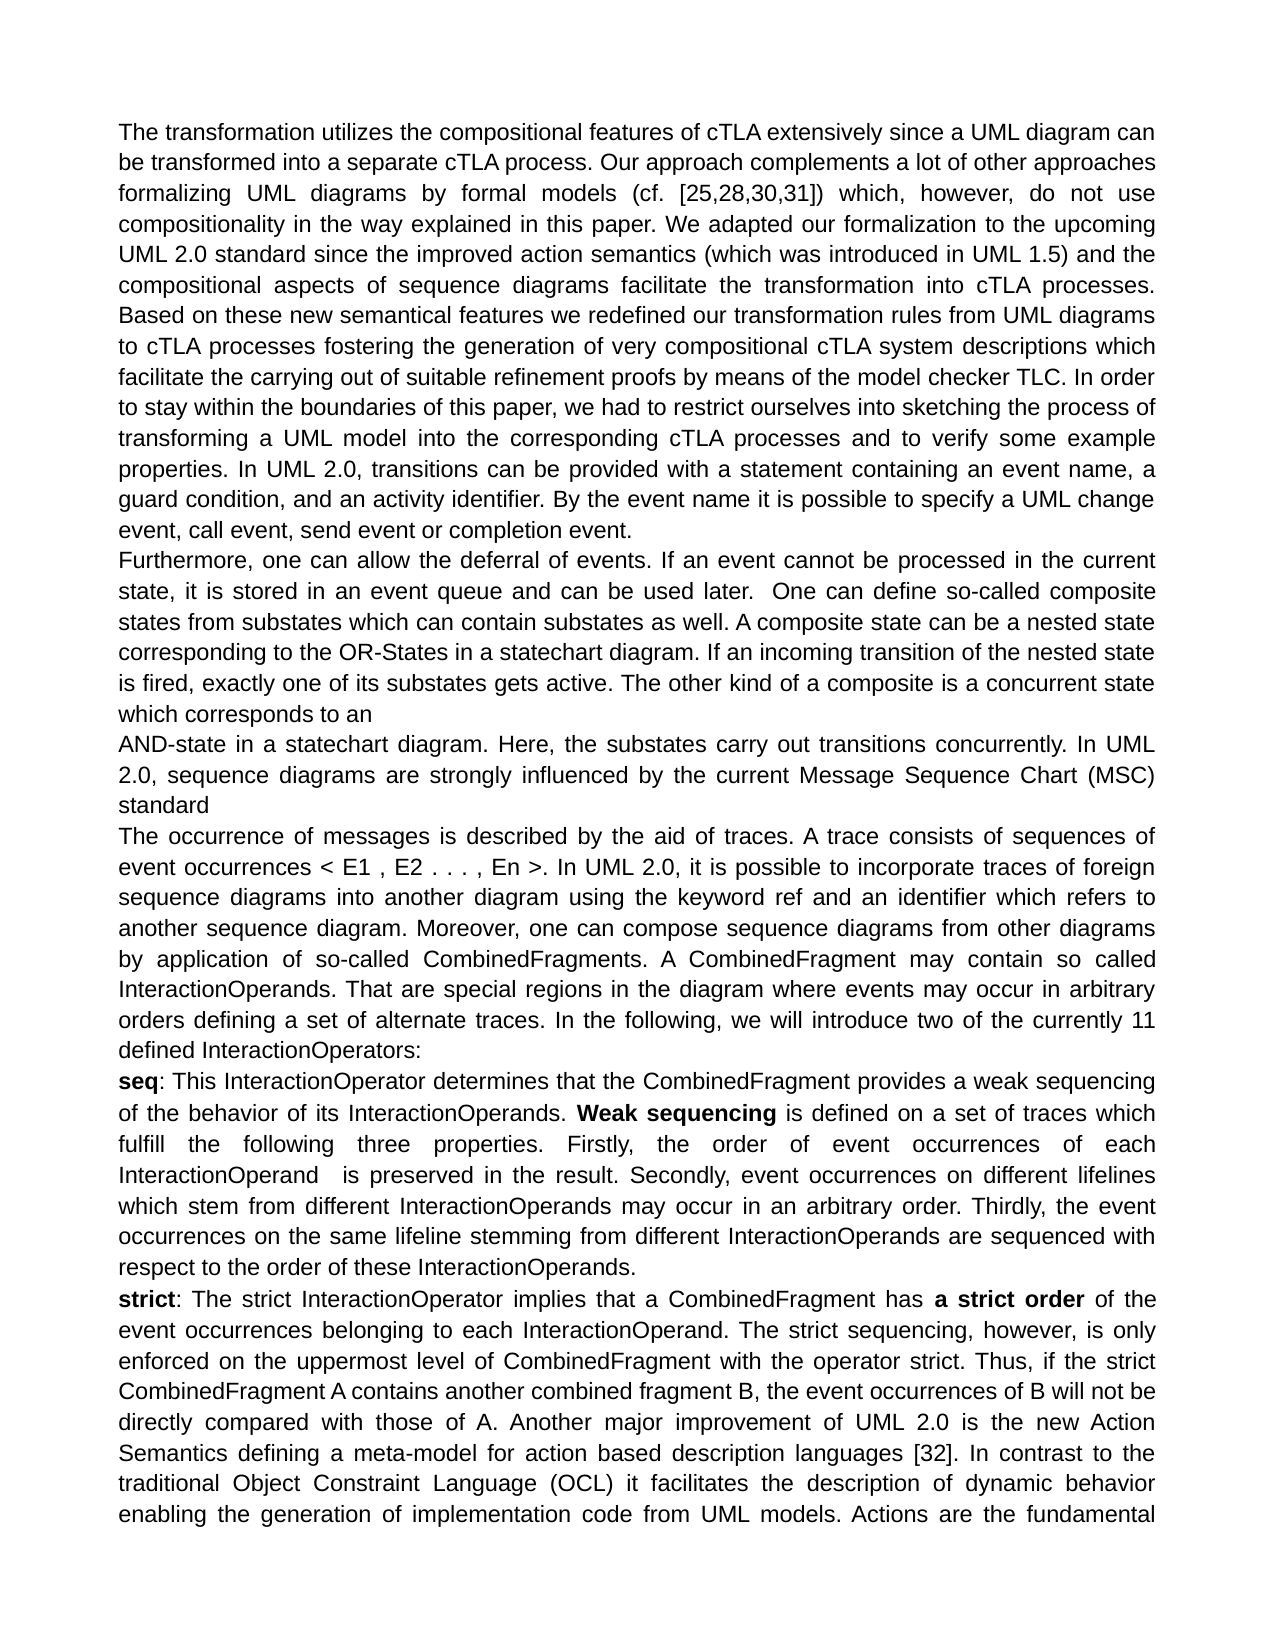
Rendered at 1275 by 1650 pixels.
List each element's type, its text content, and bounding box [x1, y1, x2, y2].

text strict: The strict InteractionOperator implies that a CombinedFragment has a strict order of the event occurrences belonging to each InteractionOperand. The strict sequencing, however, is only enforced on the uppermost level of CombinedFragment with the operator strict. Thus, if the strict CombinedFragment A contains another combined fragment B, the event occurrences of B will not be directly compared with those of A. Another major improvement of UML 2.0 is the new Action Semantics defining a meta-model for action based description languages [32]. In contrast to the traditional Object Constraint Language (OCL) it facilitates the description of dynamic behavior enabling the generation of implementation code from UML models. Actions are the fundamental [118, 1284, 1157, 1527]
text Furthermore, one can allow the deferral of events. If an event cannot be processed in the current state, it is stored in an event queue and can be used later. One can define so-called composite states from substates which can contain substates as well. A composite state can be a nested state corresponding to the OR-States in a statechart diagram. If an incoming transition of the nested state is fired, exactly one of its substates gets active. The other kind of a composite is a concurrent state which corresponds to an [118, 547, 1157, 727]
text AND-state in a statechart diagram. Here, the substates carry out transitions concurrently. In UML 2.0, sequence diagrams are strongly influenced by the current Message Sequence Chart (MSC) standard [118, 731, 1157, 819]
text The transformation utilizes the compositional features of cTLA extensively since a UML diagram can be transformed into a separate cTLA process. Our approach complements a lot of other approaches formalizing UML diagrams by formal models (cf. [25,28,30,31]) which, however, do not use compositionality in the way explained in this paper. We adapted our formalization to the upcoming UML 2.0 standard since the improved action semantics (which was introduced in UML 1.5) and the compositional aspects of sequence diagrams facilitate the transformation into cTLA processes. Based on these new semantical features we redefined our transformation rules from UML diagrams to cTLA processes fostering the generation of very compositional cTLA system descriptions which facilitate the carrying out of suitable refinement proofs by means of the model checker TLC. In order to stay within the boundaries of this paper, we had to restrict ourselves into sketching the process of transforming a UML model into the corresponding cTLA processes and to verify some example properties. In UML 2.0, transitions can be provided with a statement containing an event name, a guard condition, and an activity identifier. By the event name it is possible to specify a UML change event, call event, send event or completion event. [118, 118, 1157, 543]
text seq: This InteractionOperator determines that the CombinedFragment provides a weak sequencing of the behavior of its InteractionOperands. Weak sequencing is defined on a set of traces which fulfill the following three properties. Firstly, the order of event occurrences of each InteractionOperand is preserved in the result. Secondly, event occurrences on different lifelines which stem from different InteractionOperands may occur in an arbitrary order. Thirdly, the event occurrences on the same lifeline stemming from different InteractionOperands are sequenced with respect to the order of these InteractionOperands. [118, 1067, 1157, 1280]
text The occurrence of messages is described by the aid of traces. A trace consists of sequences of event occurrences < E1 , E2 . . . , En >. In UML 2.0, it is possible to incorporate traces of foreign sequence diagrams into another diagram using the keyword ref and an identifier which refers to another sequence diagram. Moreover, one can compose sequence diagrams from other diagrams by application of so-called CombinedFragments. A CombinedFragment may contain so called InteractionOperands. That are special regions in the diagram where events may occur in arbitrary orders defining a set of alternate traces. In the following, we will introduce two of the currently 11 defined InteractionOperators: [118, 822, 1157, 1064]
